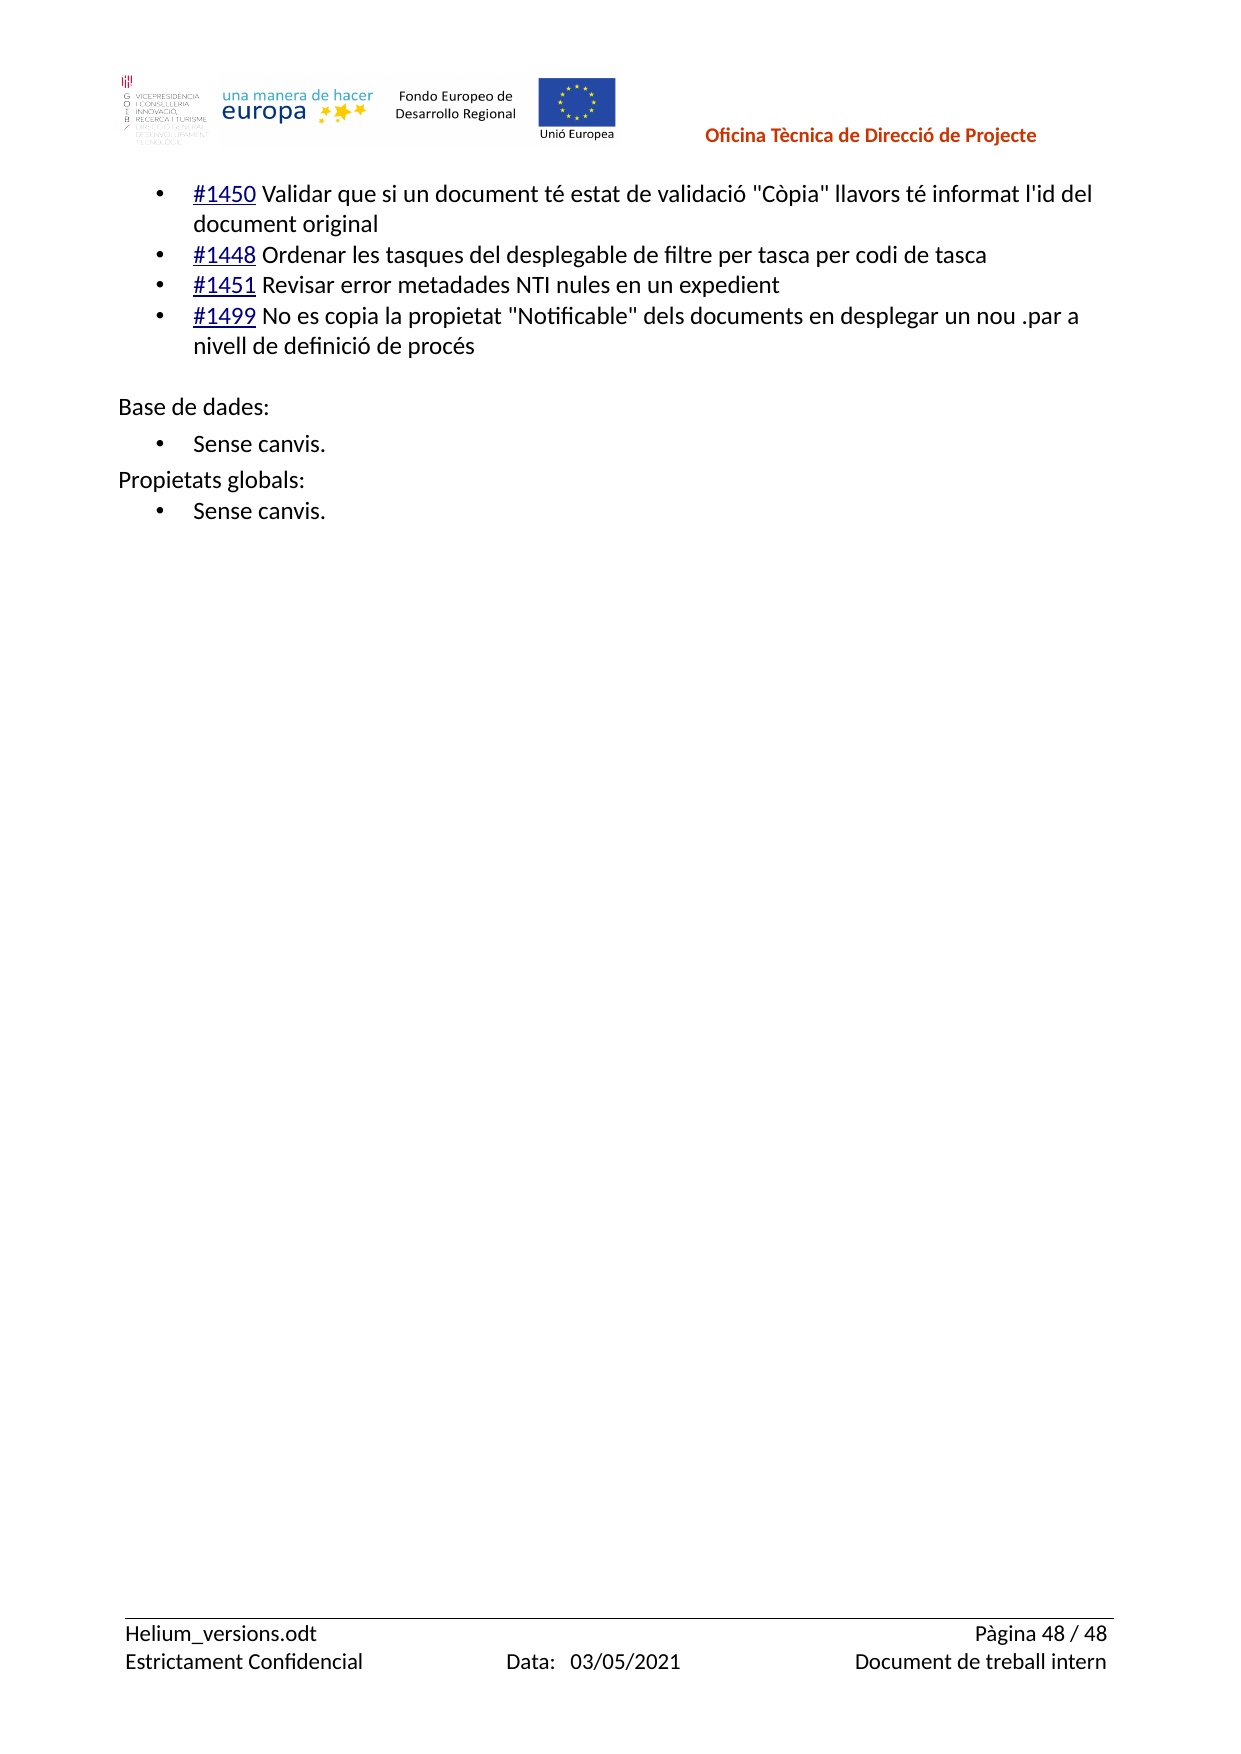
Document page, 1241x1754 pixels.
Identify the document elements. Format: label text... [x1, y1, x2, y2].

list #1499 No es copia la propietat "Notificable" dels documents en desplegar un nou .par a nivell de definició de procés [156, 300, 1122, 361]
list #1451 Revisar error metadades NTI nules en un expedient [156, 269, 1122, 300]
list #1448 Ordenar les tasques del desplegable de filtre per tasca per codi de tasca [156, 239, 1122, 269]
picture [219, 73, 621, 147]
text Propietats globals: [118, 464, 1122, 495]
list Sense canvis. [156, 495, 1122, 525]
picture [118, 73, 213, 147]
list Sense canvis. [156, 428, 1122, 458]
text Base de dades: [118, 391, 1122, 422]
list #1450 Validar que si un document té estat de validació "Còpia" llavors té informat l'id del document original [156, 178, 1122, 239]
